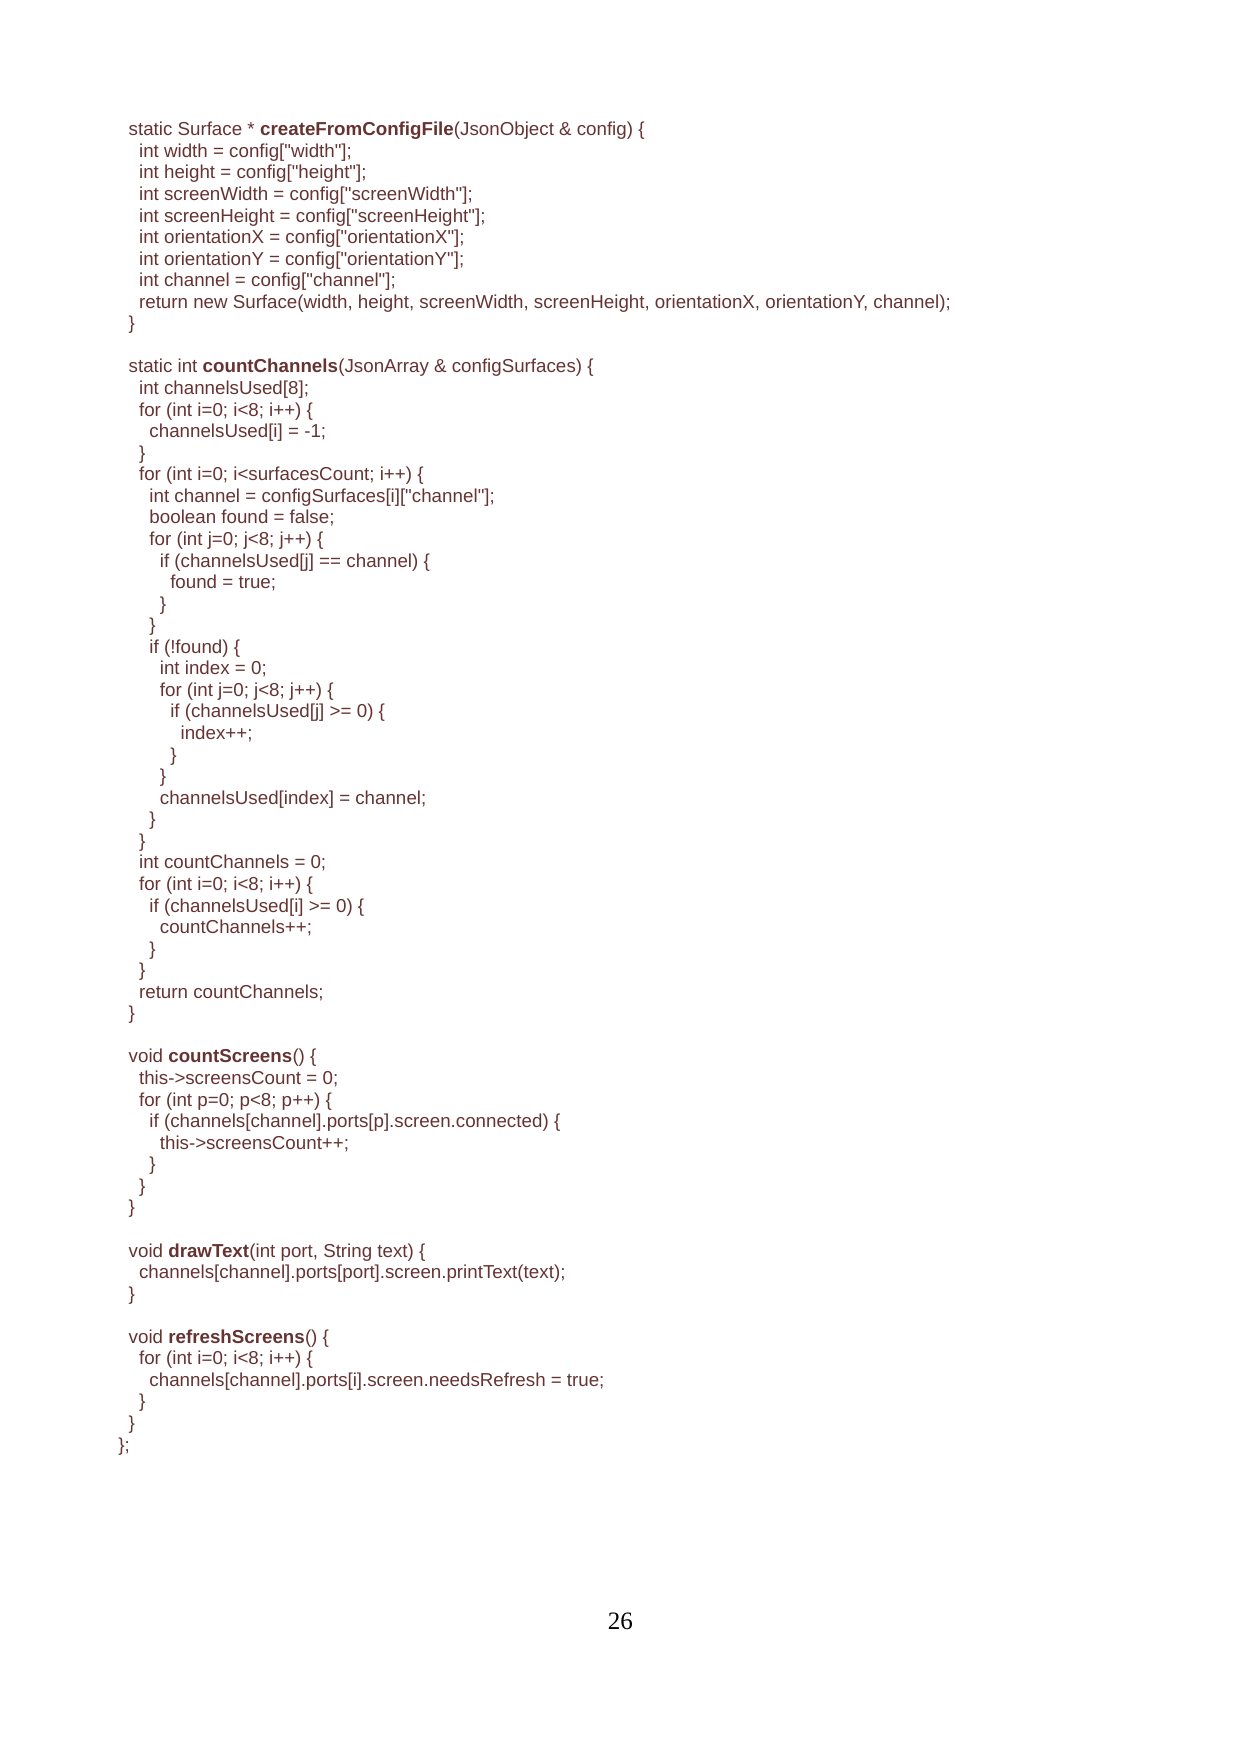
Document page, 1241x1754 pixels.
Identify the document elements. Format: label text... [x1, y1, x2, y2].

text } [118, 1282, 1122, 1304]
text }; [118, 1433, 1122, 1455]
text found = true; [118, 571, 1122, 592]
text int countChannels = 0; [118, 851, 1122, 873]
text if (channelsUsed[i] >= 0) { [118, 894, 1122, 916]
text static int countChannels(JsonArray & configSurfaces) { [118, 355, 1122, 377]
text if (channelsUsed[j] >= 0) { [118, 700, 1122, 722]
text this->screensCount++; [118, 1132, 1122, 1153]
text channels[channel].ports[port].screen.printText(text); [118, 1261, 1122, 1282]
text int screenHeight = config["screenHeight"]; [118, 204, 1122, 226]
text for (int i=0; i<surfacesCount; i++) { [118, 463, 1122, 485]
text } [118, 1153, 1122, 1175]
text for (int j=0; j<8; j++) { [118, 679, 1122, 700]
text int index = 0; [118, 657, 1122, 679]
text static Surface * createFromConfigFile(JsonObject & config) { [118, 118, 1122, 140]
text int width = config["width"]; [118, 140, 1122, 161]
text for (int i=0; i<8; i++) { [118, 873, 1122, 894]
text void countScreens() { [118, 1045, 1122, 1067]
text void drawText(int port, String text) { [118, 1239, 1122, 1261]
text int orientationY = config["orientationY"]; [118, 247, 1122, 269]
text if (channelsUsed[j] == channel) { [118, 549, 1122, 571]
text int screenWidth = config["screenWidth"]; [118, 183, 1122, 204]
text } [118, 808, 1122, 830]
text int height = config["height"]; [118, 161, 1122, 183]
text int channel = configSurfaces[i]["channel"]; [118, 485, 1122, 506]
text int channelsUsed[8]; [118, 377, 1122, 398]
text int channel = config["channel"]; [118, 269, 1122, 291]
text } [118, 592, 1122, 614]
text channelsUsed[i] = -1; [118, 420, 1122, 442]
text } [118, 1390, 1122, 1412]
text for (int j=0; j<8; j++) { [118, 528, 1122, 549]
text if (channels[channel].ports[p].screen.connected) { [118, 1110, 1122, 1132]
text } [118, 743, 1122, 765]
text } [118, 442, 1122, 463]
text boolean found = false; [118, 506, 1122, 528]
text for (int i=0; i<8; i++) { [118, 1347, 1122, 1369]
text } [118, 1002, 1122, 1024]
text channels[channel].ports[i].screen.needsRefresh = true; [118, 1369, 1122, 1390]
text } [118, 1175, 1122, 1196]
text int orientationX = config["orientationX"]; [118, 226, 1122, 247]
text void refreshScreens() { [118, 1326, 1122, 1347]
text return countChannels; [118, 981, 1122, 1002]
text } [118, 937, 1122, 959]
text if (!found) { [118, 636, 1122, 657]
text for (int p=0; p<8; p++) { [118, 1088, 1122, 1110]
text channelsUsed[index] = channel; [118, 787, 1122, 808]
text } [118, 1412, 1122, 1433]
text } [118, 830, 1122, 851]
text this->screensCount = 0; [118, 1067, 1122, 1088]
text return new Surface(width, height, screenWidth, screenHeight, orientationX, orientationY, channel); [118, 291, 1122, 312]
text countChannels++; [118, 916, 1122, 937]
text } [118, 765, 1122, 787]
text index++; [118, 722, 1122, 743]
text } [118, 959, 1122, 981]
text for (int i=0; i<8; i++) { [118, 398, 1122, 420]
text } [118, 312, 1122, 334]
text } [118, 614, 1122, 636]
text } [118, 1196, 1122, 1218]
